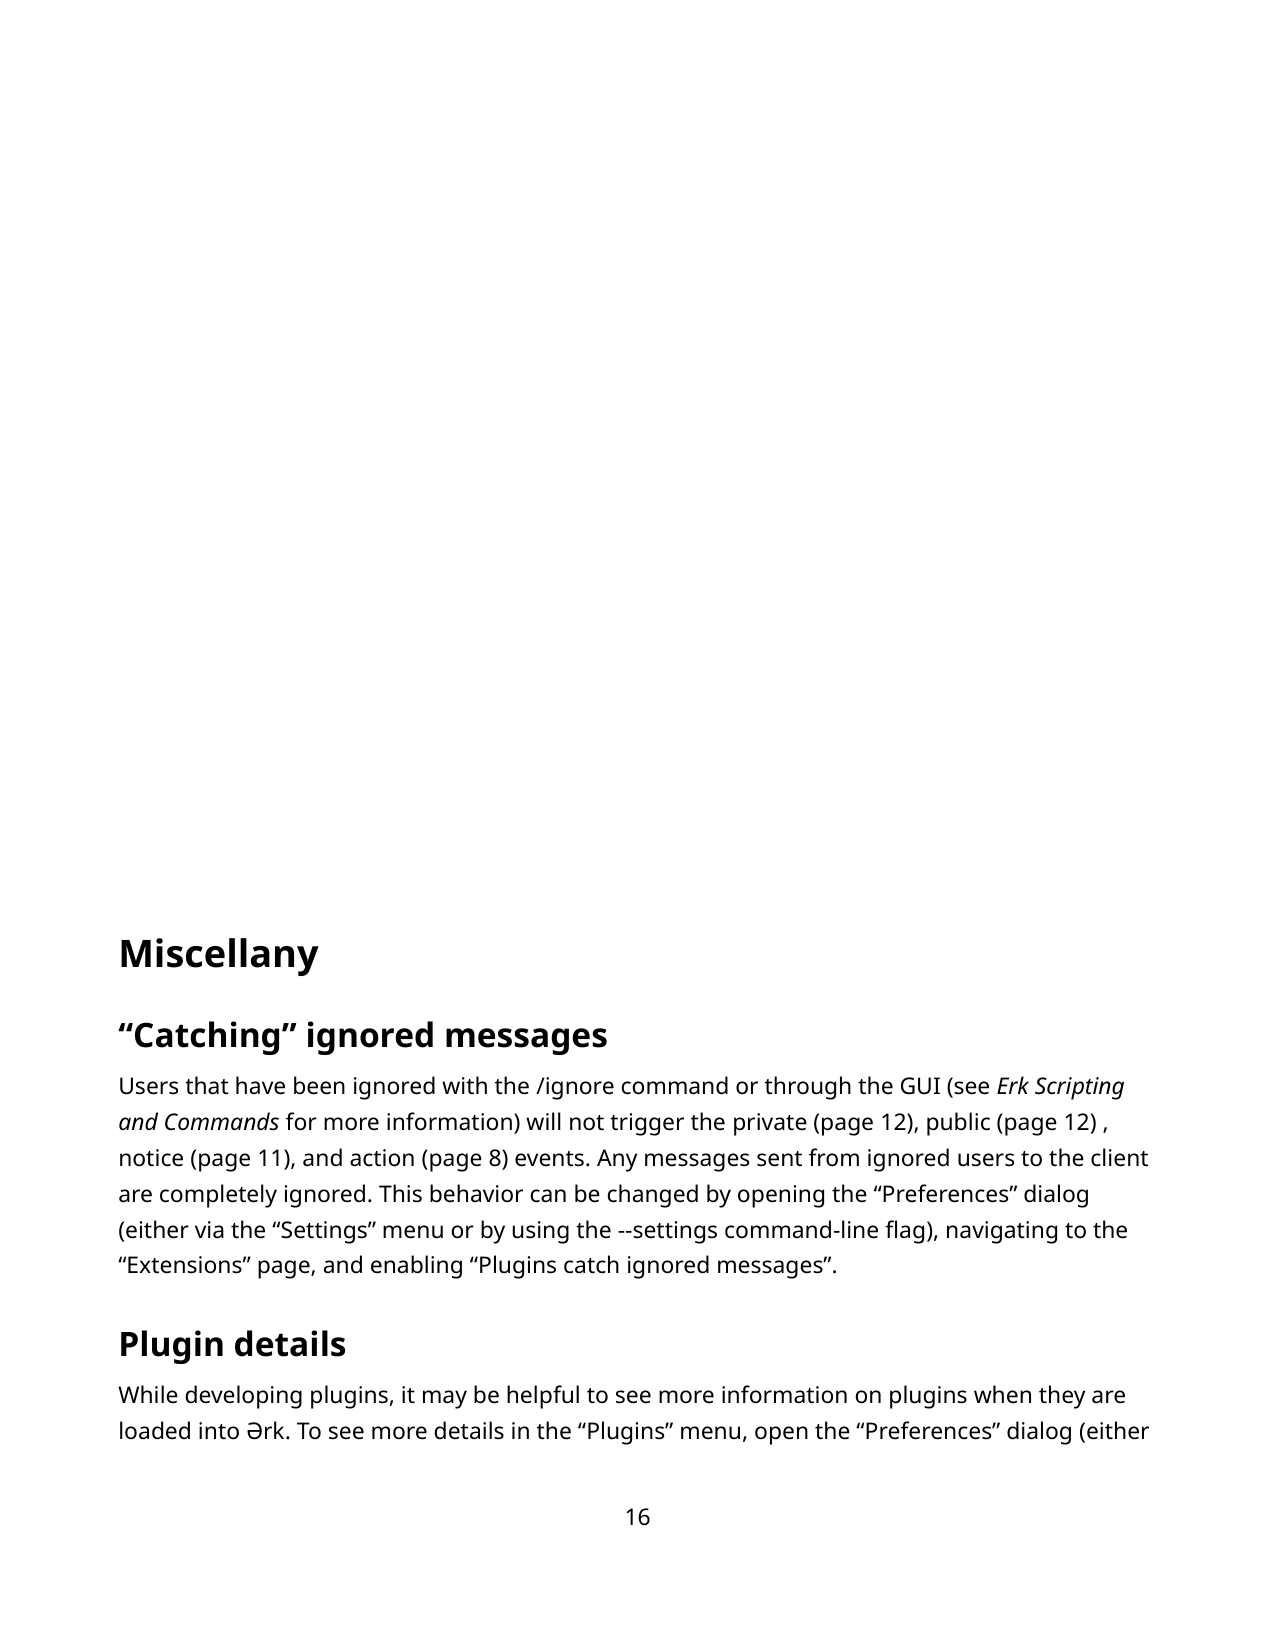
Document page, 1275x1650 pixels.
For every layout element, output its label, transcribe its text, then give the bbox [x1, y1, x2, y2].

text Users that have been ignored with the /ignore command or through the GUI (see Erk Scripting and Commands for more information) will not trigger the private (page 11), public (page 11) , notice (page 10), and action (page 7) events. Any messages sent from ignored users to the client are completely ignored. This behavior can be changed by opening the “Preferences” dialog (either via the “Settings” menu or by using the --settings command-line flag), navigating to the “Extensions” page, and enabling “Plugins catch ignored messages”. [118, 1070, 1157, 1281]
subtitle “Catching” ignored messages [118, 1012, 1157, 1057]
subtitle Plugin details [118, 1321, 1157, 1367]
subtitle Miscellany [118, 927, 1157, 978]
text While developing plugins, it may be helpful to see more information on plugins when they are loaded into Ərk. To see more details in the “Plugins” menu, open the “Preferences” dialog (either [118, 1379, 1157, 1446]
